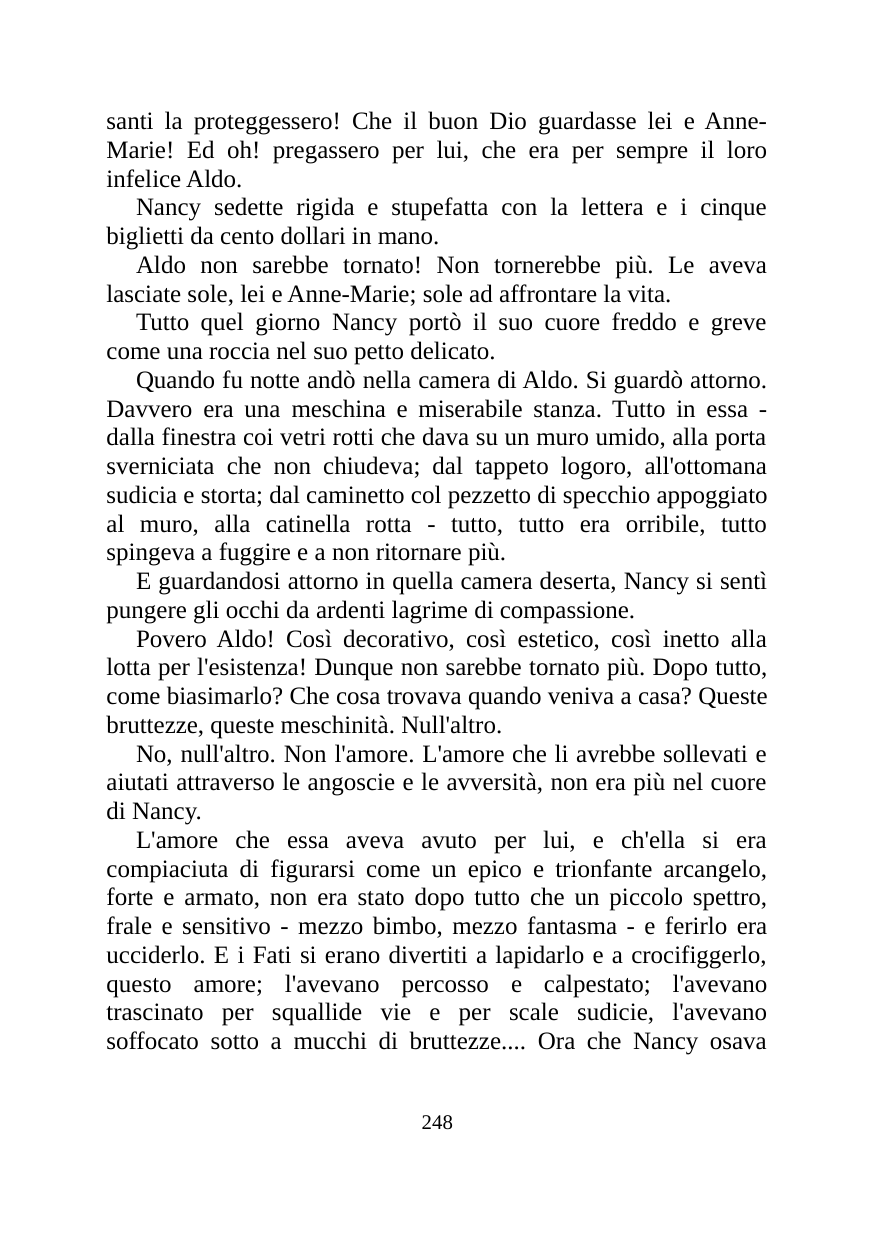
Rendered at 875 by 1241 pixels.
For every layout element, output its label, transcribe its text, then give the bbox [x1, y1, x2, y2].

text Tutto quel giorno Nancy portò il suo cuore freddo e greve come una roccia nel suo petto delicato. [106, 307, 768, 365]
text Quando fu notte andò nella camera di Aldo. Si guardò attorno. Davvero era una meschina e miserabile stanza. Tutto in essa - dalla finestra coi vetri rotti che dava su un muro umido, alla porta sverniciata che non chiudeva; dal tappeto logoro, all'ottomana sudicia e storta; dal caminetto col pezzetto di specchio appoggiato al muro, alla catinella rotta - tutto, tutto era orribile, tutto spingeva a fuggire e a non ritornare più. [106, 365, 768, 566]
text Nancy sedette rigida e stupefatta con la lettera e i cinque biglietti da cento dollari in mano. [106, 192, 768, 250]
text No, null'altro. Non l'amore. L'amore che li avrebbe sollevati e aiutati attraverso le angoscie e le avversità, non era più nel cuore di Nancy. [106, 739, 768, 825]
text Povero Aldo! Così decorativo, così estetico, così inetto alla lotta per l'esistenza! Dunque non sarebbe tornato più. Dopo tutto, come biasimarlo? Che cosa trovava quando veniva a casa? Queste bruttezze, queste meschinità. Null'altro. [106, 624, 768, 739]
text Aldo non sarebbe tornato! Non tornerebbe più. Le aveva lasciate sole, lei e Anne-Marie; sole ad affrontare la vita. [106, 250, 768, 307]
text L'amore che essa aveva avuto per lui, e ch'ella si era compiaciuta di figurarsi come un epico e trionfante arcangelo, forte e armato, non era stato dopo tutto che un piccolo spettro, frale e sensitivo - mezzo bimbo, mezzo fantasma - e ferirlo era ucciderlo. E i Fati si erano divertiti a lapidarlo e a crocifiggerlo, questo amore; l'avevano percosso e calpestato; l'avevano trascinato per squallide vie e per scale sudicie, l'avevano soffocato sotto a mucchi di bruttezze.... Ora che Nancy osava [106, 825, 768, 1055]
text E guardandosi attorno in quella camera deserta, Nancy si sentì pungere gli occhi da ardenti lagrime di compassione. [106, 566, 768, 624]
text santi la proteggessero! Che il buon Dio guardasse lei e Anne-Marie! Ed oh! pregassero per lui, che era per sempre il loro infelice Aldo. [106, 106, 768, 192]
